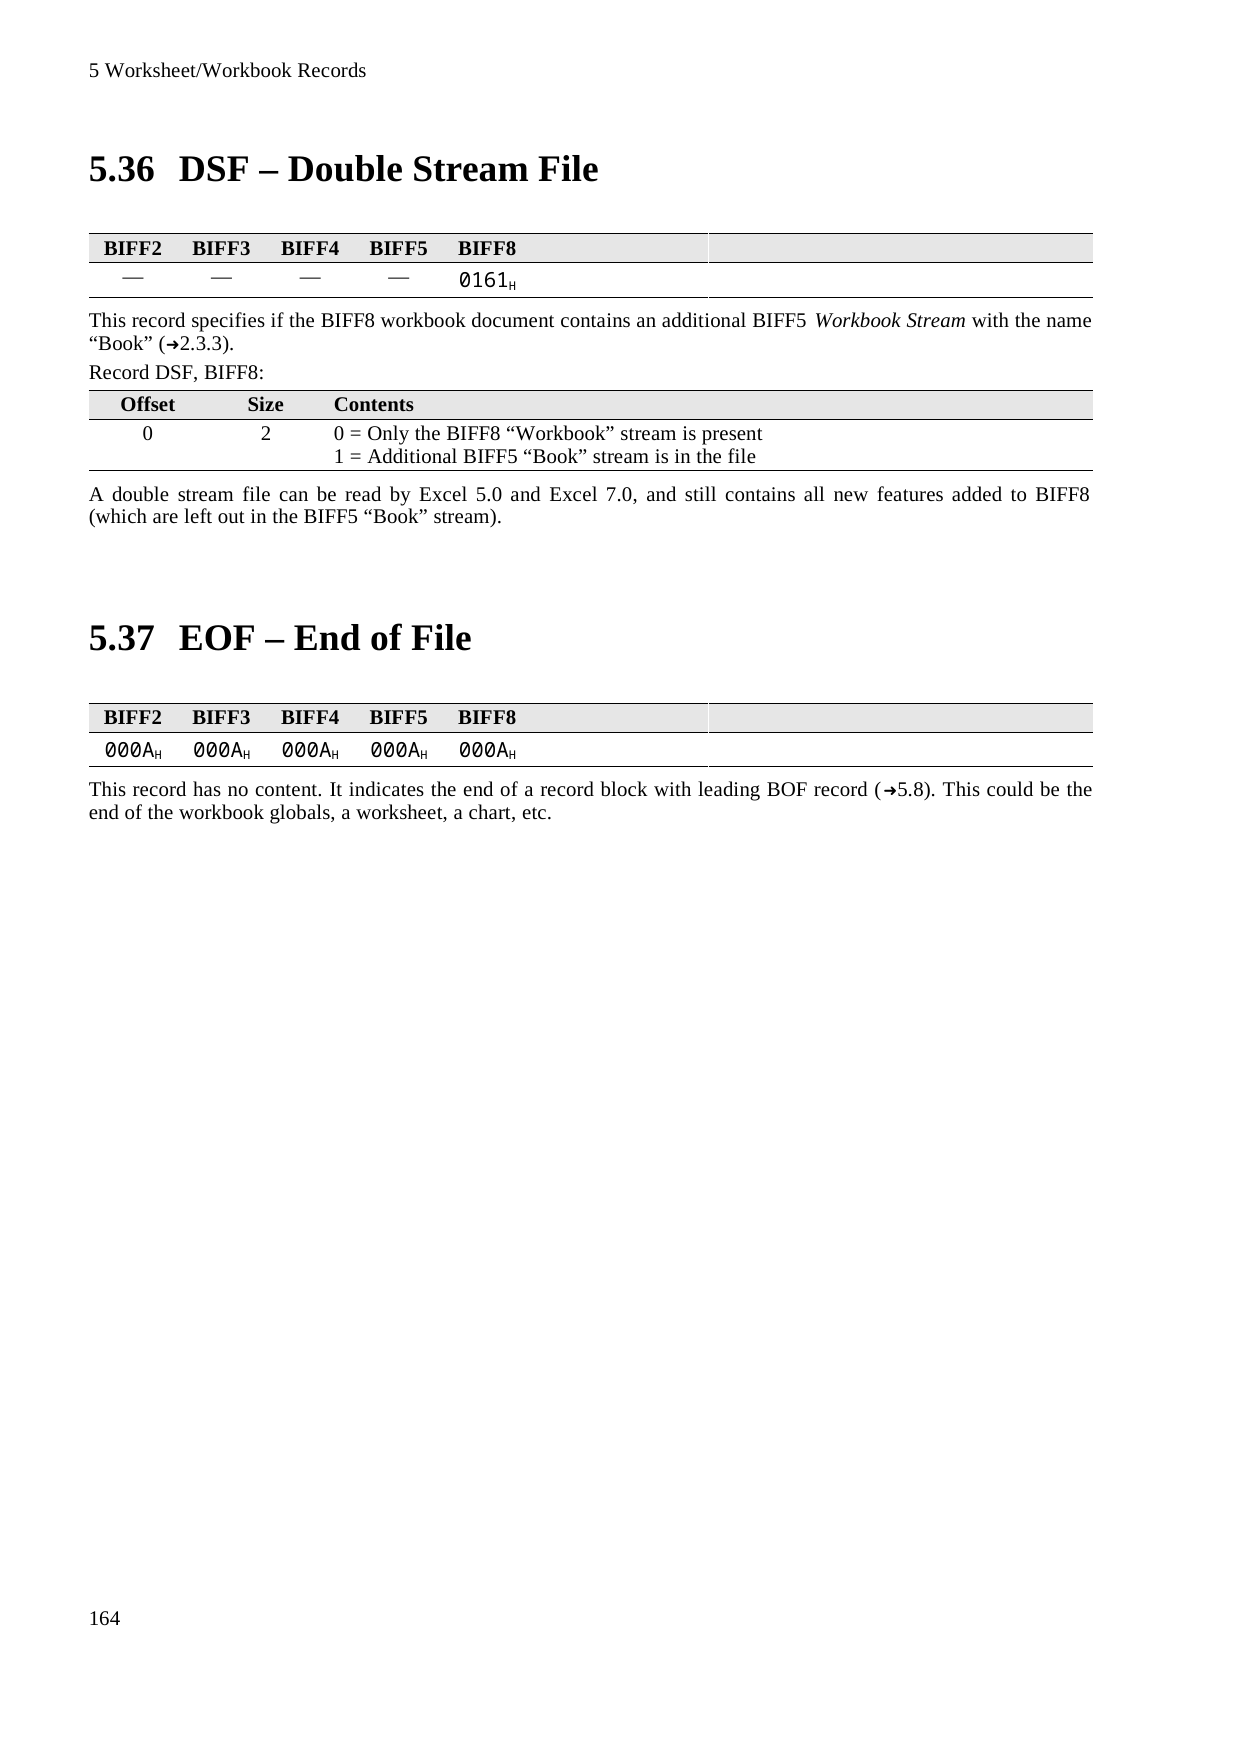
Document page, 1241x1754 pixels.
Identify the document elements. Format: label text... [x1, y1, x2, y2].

table_cell [709, 263, 797, 297]
table_cell 0 = Only the BIFF8 “Workbook” stream is present 1 = Additional BIFF5 “Book” stream is in the file [325, 420, 1093, 470]
text This record has no content. It indicates the end of a record block with leading BOF record (➜5.8). This could be the end of the workbook globals, a worksheet, a chart, etc. [88, 778, 1093, 824]
table_header [709, 234, 797, 262]
text A double stream file can be read by Excel 5.0 and Excel 7.0, and still contains all new features added to BIFF8 (which are left out in the BIFF5 “Book” stream). [88, 482, 1093, 528]
table_header [886, 704, 1093, 732]
table_header [797, 234, 886, 262]
table_header BIFF4 [266, 234, 354, 262]
table_header BIFF8 [443, 234, 531, 262]
table_cell — [177, 263, 266, 297]
table_cell 000AH [354, 733, 443, 766]
table_cell 000AH [443, 733, 531, 766]
subtitle DSF – Double Stream File [88, 148, 1093, 189]
table_cell [531, 733, 620, 766]
table_header Contents [325, 391, 1093, 419]
table_cell — [354, 263, 443, 297]
table_header BIFF3 [177, 704, 266, 732]
table_cell [797, 733, 886, 766]
table_cell 000AH [177, 733, 266, 766]
table_header [531, 234, 620, 262]
table_header BIFF2 [89, 234, 177, 262]
table_cell 2 [207, 420, 325, 470]
text Record DSF, BIFF8: [88, 361, 1093, 384]
table_cell [531, 263, 620, 297]
text This record specifies if the BIFF8 workbook document contains an additional BIFF5 Workbook Stream with the name “Book” (➜2.3.3). [88, 309, 1093, 355]
table_cell 0 [89, 420, 207, 470]
table_header [620, 704, 708, 732]
table_cell 000AH [89, 733, 177, 766]
table_cell 000AH [266, 733, 354, 766]
table_header Size [207, 391, 325, 419]
table_cell [886, 733, 1093, 766]
table_cell [797, 263, 886, 297]
table_header [886, 234, 1093, 262]
table_header [797, 704, 886, 732]
table_cell 0161H [443, 263, 531, 297]
table_header BIFF4 [266, 704, 354, 732]
table_header BIFF8 [443, 704, 531, 732]
table_cell [620, 733, 708, 766]
table_header BIFF5 [354, 234, 443, 262]
table_cell [620, 263, 708, 297]
table_header BIFF2 [89, 704, 177, 732]
table_header Offset [89, 391, 207, 419]
table_cell — [266, 263, 354, 297]
table_header BIFF3 [177, 234, 266, 262]
table_header [531, 704, 620, 732]
table_header BIFF5 [354, 704, 443, 732]
table_cell [886, 263, 1093, 297]
table_header [709, 704, 797, 732]
table_cell — [89, 263, 177, 297]
table_cell [709, 733, 797, 766]
table_header [620, 234, 708, 262]
subtitle EOF – End of File [88, 617, 1093, 658]
